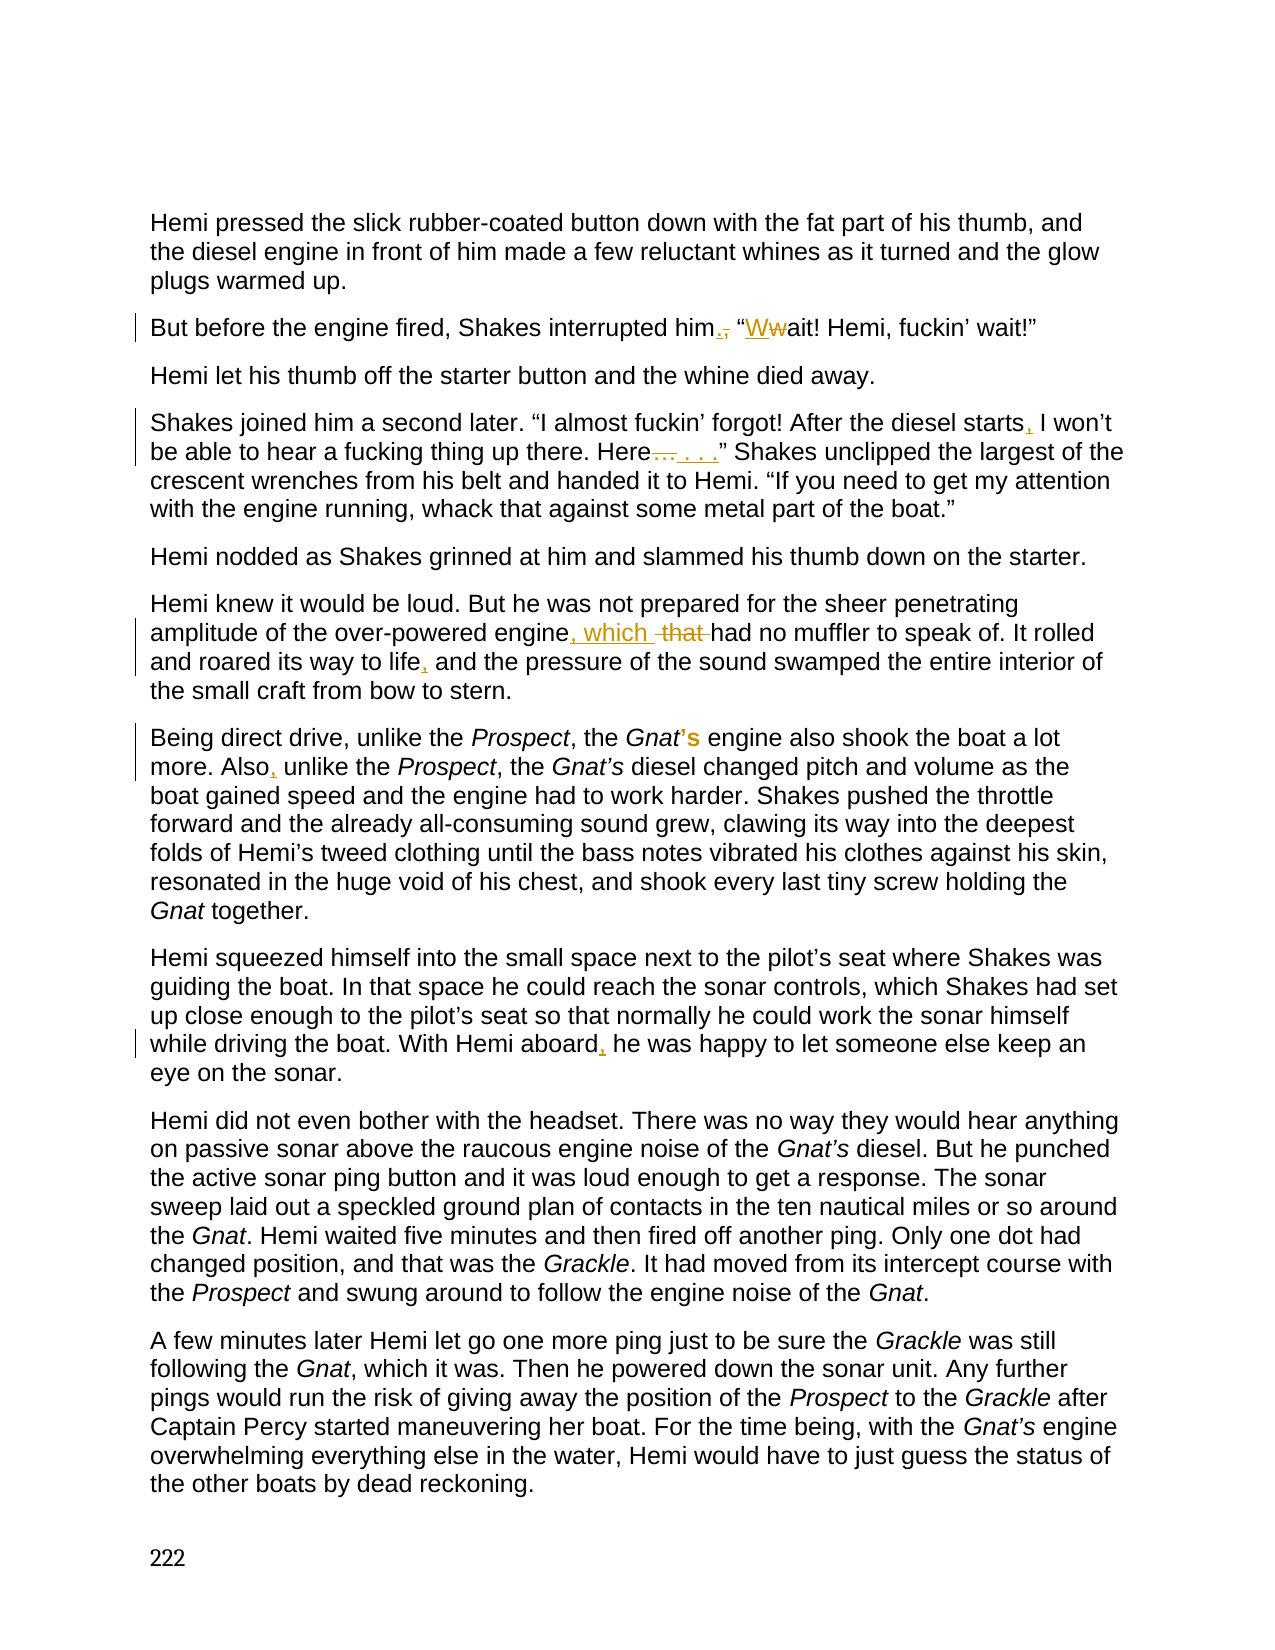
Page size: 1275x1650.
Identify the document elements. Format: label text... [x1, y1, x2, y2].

text Hemi nodded as Shakes grinned at him and slammed his thumb down on the starter. [150, 542, 1125, 571]
text Hemi knew it would be loud. But he was not prepared for the sheer penetrating amplitude of the over-powered engine, which had no muffler to speak of. It rolled and roared its way to life, and the pressure of the sound swamped the entire interior of the small craft from bow to stern. [150, 589, 1125, 704]
text Being direct drive, unlike the Prospect, the Gnat’s engine also shook the boat a lot more. Also, unlike the Prospect, the Gnat’s diesel changed pitch and volume as the boat gained speed and the engine had to work harder. Shakes pushed the throttle forward and the already all-consuming sound grew, clawing its way into the deepest folds of Hemi’s tweed clothing until the bass notes vibrated his clothes against his skin, resonated in the huge void of his chest, and shook every last tiny screw holding the Gnat together. [150, 723, 1125, 924]
text Hemi did not even bother with the headset. There was no way they would hear anything on passive sonar above the raucous engine noise of the Gnat’s diesel. But he punched the active sonar ping button and it was loud enough to get a response. The sonar sweep laid out a speckled ground plan of contacts in the ten nautical miles or so around the Gnat. Hemi waited five minutes and then fired off another ping. Only one dot had changed position, and that was the Grackle. It had moved from its intercept course with the Prospect and swung around to follow the engine noise of the Gnat. [150, 1106, 1125, 1307]
text Shakes joined him a second later. “I almost fuckin’ forgot! After the diesel starts, I won’t be able to hear a fucking thing up there. Here . . .” Shakes unclipped the largest of the crescent wrenches from his belt and handed it to Hemi. “If you need to get my attention with the engine running, whack that against some metal part of the boat.” [150, 408, 1125, 523]
text Hemi let his thumb off the starter button and the whine died away. [150, 361, 1125, 389]
text Hemi squeezed himself into the small space next to the pilot’s seat where Shakes was guiding the boat. In that space he could reach the sonar controls, which Shakes had set up close enough to the pilot’s seat so that normally he could work the sonar himself while driving the boat. With Hemi aboard, he was happy to let someone else keep an eye on the sonar. [150, 943, 1125, 1087]
text But before the engine fired, Shakes interrupted him. “Wait! Hemi, fuckin’ wait!” [150, 313, 1125, 342]
text Hemi pressed the slick rubber-coated button down with the fat part of his thumb, and the diesel engine in front of him made a few reluctant whines as it turned and the glow plugs warmed up. [150, 208, 1125, 294]
text A few minutes later Hemi let go one more ping just to be sure the Grackle was still following the Gnat, which it was. Then he powered down the sonar unit. Any further pings would run the risk of giving away the position of the Prospect to the Grackle after Captain Percy started maneuvering her boat. For the time being, with the Gnat’s engine overwhelming everything else in the water, Hemi would have to just guess the status of the other boats by dead reckoning. [150, 1326, 1125, 1498]
